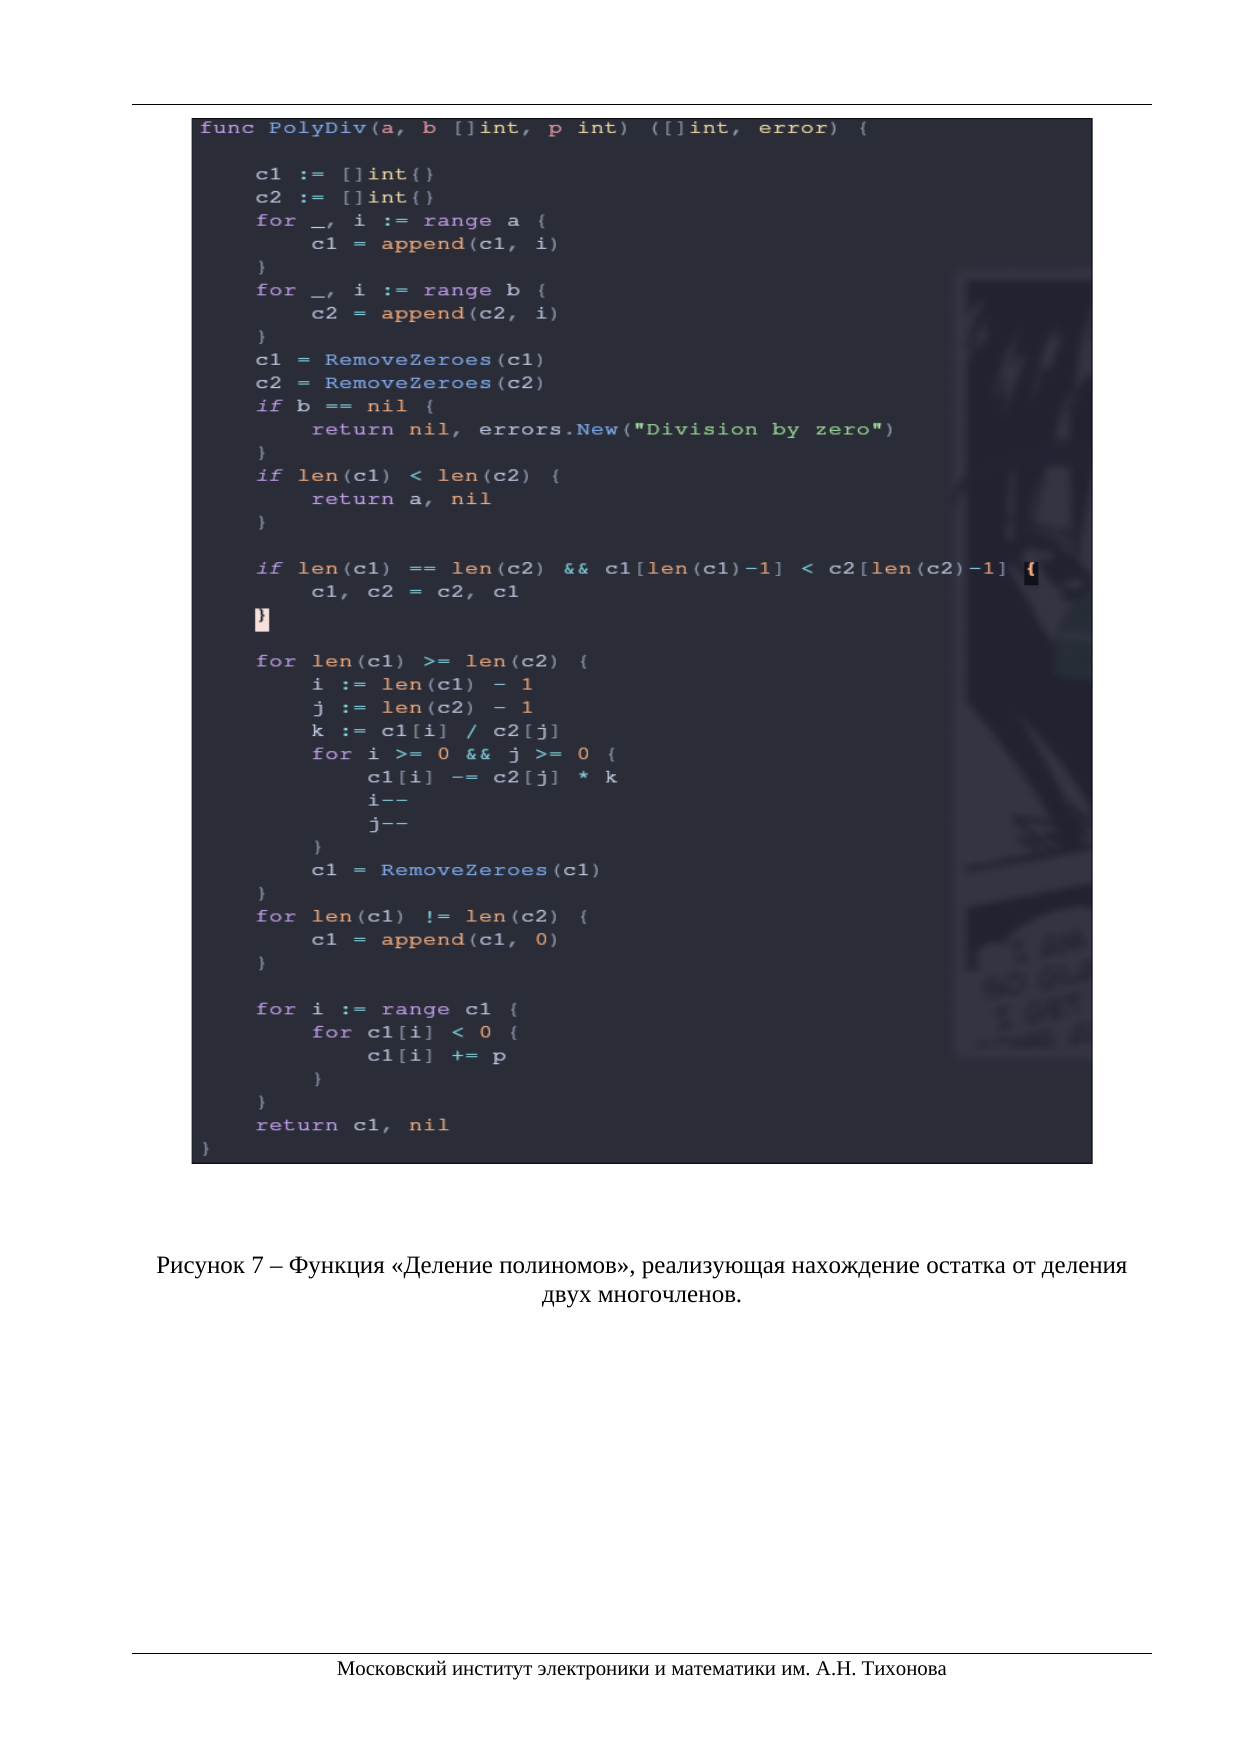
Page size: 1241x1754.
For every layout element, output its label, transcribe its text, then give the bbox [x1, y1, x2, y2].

text Рисунок 7 – Функция «Деление полиномов», реализующая нахождение остатка от деления двух многочленов. [132, 1251, 1152, 1308]
picture [191, 118, 1093, 1164]
